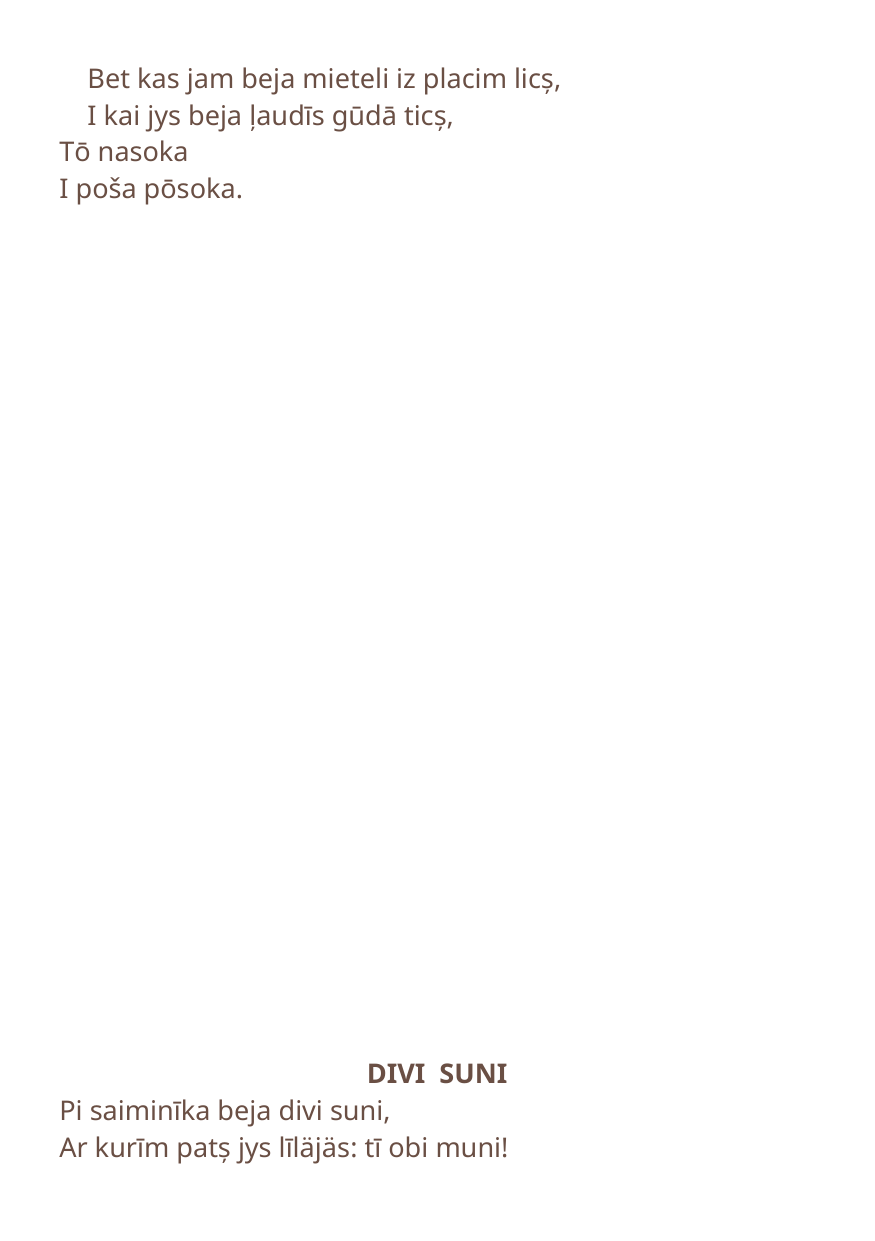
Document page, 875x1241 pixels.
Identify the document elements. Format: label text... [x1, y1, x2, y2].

text Tō nasoka [59, 133, 815, 170]
text Bet kas jam beja mieteli iz placim licș, [59, 59, 815, 96]
text Pi saiminīka beja divi suni, [59, 1092, 815, 1128]
text Ar kurīm patș jys līläjäs: tī obi muni! [59, 1128, 815, 1165]
text I kai jys beja ļaudīs gūdā ticș, [59, 96, 815, 133]
text I poša pōsoka. [59, 170, 815, 207]
text DIVI SUNI [59, 1055, 815, 1092]
